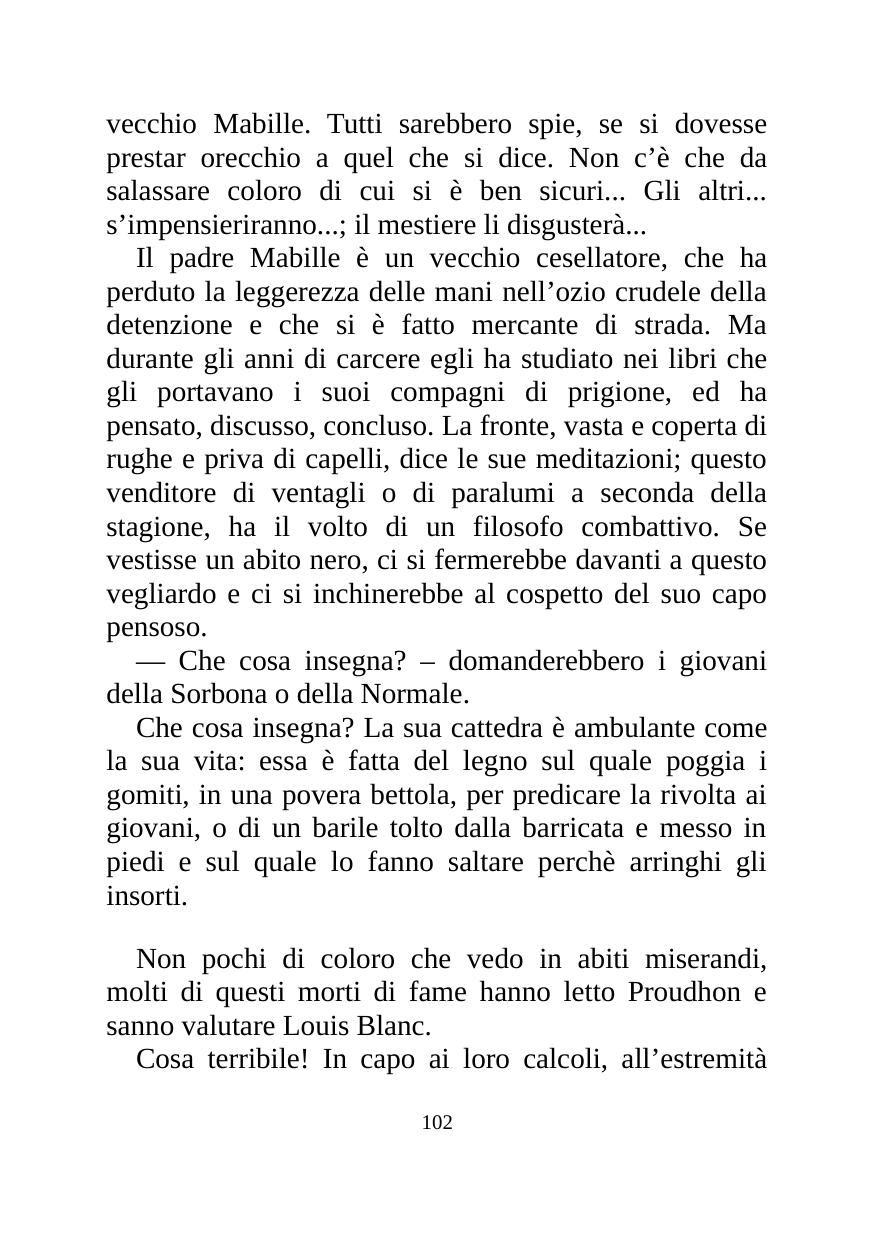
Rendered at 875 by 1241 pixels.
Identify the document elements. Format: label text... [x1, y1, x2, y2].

text vecchio Mabille. Tutti sarebbero spie, se si dovesse prestar orecchio a quel che si dice. Non c’è che da salassare coloro di cui si è ben sicuri... Gli altri... s’impensieriranno...; il mestiere li disgusterà... [106, 106, 768, 240]
text Non pochi di coloro che vedo in abiti miserandi, molti di questi morti di fame hanno letto Proudhon e sanno valutare Louis Blanc. [106, 941, 768, 1041]
text Che cosa insegna? La sua cattedra è ambulante come la sua vita: essa è fatta del legno sul quale poggia i gomiti, in una povera bettola, per predicare la rivolta ai giovani, o di un barile tolto dalla barricata e messo in piedi e sul quale lo fanno saltare perchè arringhi gli insorti. [106, 710, 768, 911]
text — Che cosa insegna? – domanderebbero i giovani della Sorbona o della Normale. [106, 643, 768, 710]
text Cosa terribile! In capo ai loro calcoli, all’estremità [106, 1041, 768, 1075]
text Il padre Mabille è un vecchio cesellatore, che ha perduto la leggerezza delle mani nell’ozio crudele della detenzione e che si è fatto mercante di strada. Ma durante gli anni di carcere egli ha studiato nei libri che gli portavano i suoi compagni di prigione, ed ha pensato, discusso, concluso. La fronte, vasta e coperta di rughe e priva di capelli, dice le sue meditazioni; questo venditore di ventagli o di paralumi a seconda della stagione, ha il volto di un filosofo combattivo. Se vestisse un abito nero, ci si fermerebbe davanti a questo vegliardo e ci si inchinerebbe al cospetto del suo capo pensoso. [106, 240, 768, 643]
